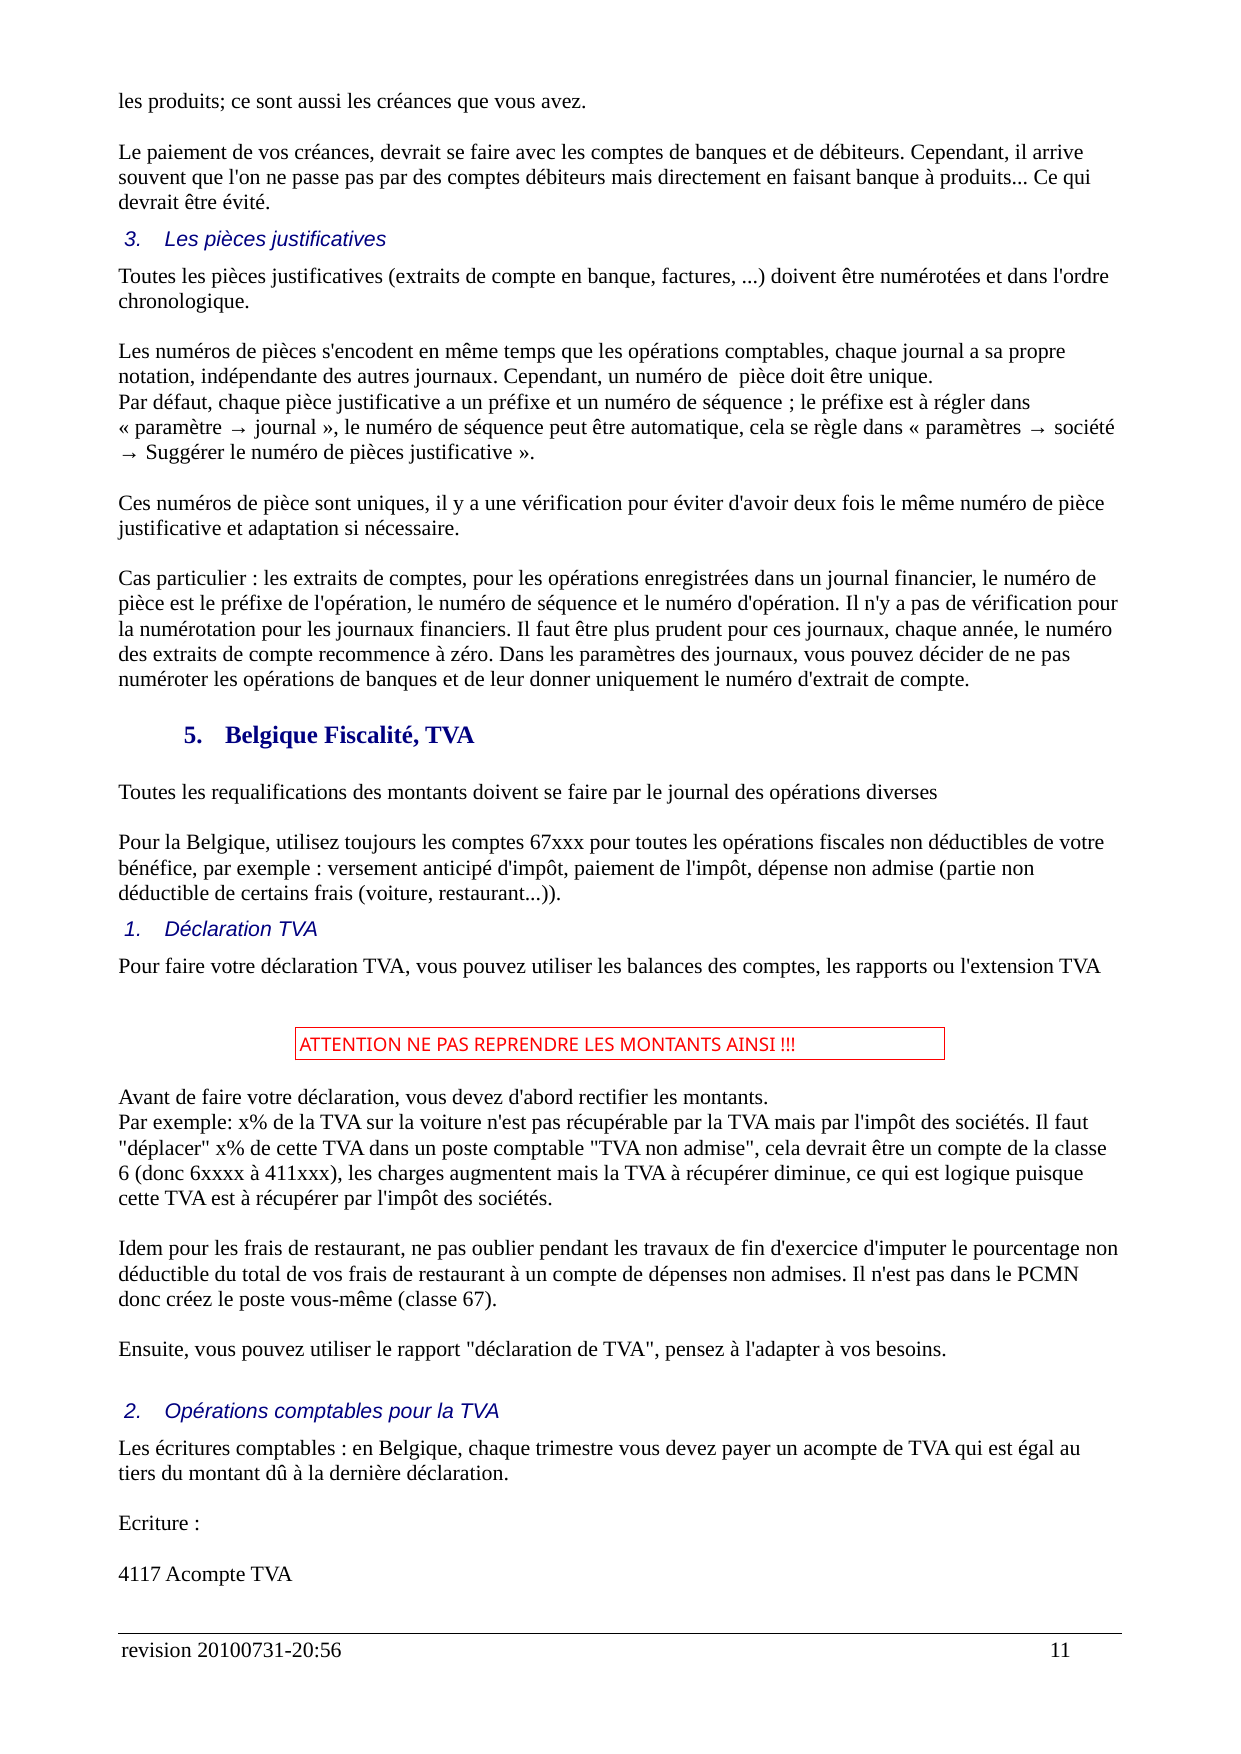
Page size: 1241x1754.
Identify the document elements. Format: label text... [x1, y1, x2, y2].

text ATTENTION NE PAS REPRENDRE LES MONTANTS AINSI !!! [296, 1028, 944, 1059]
subtitle Déclaration TVA [118, 917, 1122, 941]
text Ces numéros de pièce sont uniques, il y a une vérification pour éviter d'avoir deux fois le même numéro de pièce justificative et adaptation si nécessaire. [118, 489, 1122, 540]
text Pour faire votre déclaration TVA, vous pouvez utiliser les balances des comptes, les rapports ou l'extension TVA [118, 953, 1122, 978]
text Toutes les requalifications des montants doivent se faire par le journal des opérations diverses [118, 779, 1122, 804]
text Avant de faire votre déclaration, vous devez d'abord rectifier les montants. [118, 1084, 1122, 1109]
text Les écritures comptables : en Belgique, chaque trimestre vous devez payer un acompte de TVA qui est égal au tiers du montant dû à la dernière déclaration. [118, 1434, 1122, 1485]
text Le paiement de vos créances, devrait se faire avec les comptes de banques et de débiteurs. Cependant, il arrive souvent que l'on ne passe pas par des comptes débiteurs mais directement en faisant banque à produits... Ce qui devrait être évité. [118, 139, 1122, 214]
subtitle Belgique Fiscalité, TVA [177, 721, 1122, 749]
text les produits; ce sont aussi les créances que vous avez. [118, 88, 1122, 114]
text Ensuite, vous pouvez utiliser le rapport "déclaration de TVA", pensez à l'adapter à vos besoins. [118, 1336, 1122, 1361]
text 4117 Acompte TVA [118, 1561, 1122, 1586]
subtitle Opérations comptables pour la TVA [118, 1398, 1122, 1423]
text Par exemple: x% de la TVA sur la voiture n'est pas récupérable par la TVA mais par l'impôt des sociétés. Il faut "déplacer" x% de cette TVA dans un poste comptable "TVA non admise", cela devrait être un compte de la classe 6 (donc 6xxxx à 411xxx), les charges augmentent mais la TVA à récupérer diminue, ce qui est logique puisque cette TVA est à récupérer par l'impôt des sociétés. [118, 1109, 1122, 1210]
text Cas particulier : les extraits de comptes, pour les opérations enregistrées dans un journal financier, le numéro de pièce est le préfixe de l'opération, le numéro de séquence et le numéro d'opération. Il n'y a pas de vérification pour la numérotation pour les journaux financiers. Il faut être plus prudent pour ces journaux, chaque année, le numéro des extraits de compte recommence à zéro. Dans les paramètres des journaux, vous pouvez décider de ne pas numéroter les opérations de banques et de leur donner uniquement le numéro d'extrait de compte. [118, 565, 1122, 691]
text Ecriture : [118, 1510, 1122, 1535]
text Par défaut, chaque pièce justificative a un préfixe et un numéro de séquence ; le préfixe est à régler dans « paramètre → journal », le numéro de séquence peut être automatique, cela se règle dans « paramètres → société → Suggérer le numéro de pièces justificative ». [118, 389, 1122, 464]
text Idem pour les frais de restaurant, ne pas oublier pendant les travaux de fin d'exercice d'imputer le pourcentage non déductible du total de vos frais de restaurant à un compte de dépenses non admises. Il n'est pas dans le PCMN donc créez le poste vous-même (classe 67). [118, 1235, 1122, 1311]
text Toutes les pièces justificatives (extraits de compte en banque, factures, ...) doivent être numérotées et dans l'ordre chronologique. [118, 263, 1122, 313]
text Les numéros de pièces s'encodent en même temps que les opérations comptables, chaque journal a sa propre notation, indépendante des autres journaux. Cependant, un numéro de pièce doit être unique. [118, 338, 1122, 389]
subtitle Les pièces justificatives [118, 226, 1122, 251]
text Pour la Belgique, utilisez toujours les comptes 67xxx pour toutes les opérations fiscales non déductibles de votre bénéfice, par exemple : versement anticipé d'impôt, paiement de l'impôt, dépense non admise (partie non déductible de certains frais (voiture, restaurant...)). [118, 829, 1122, 905]
